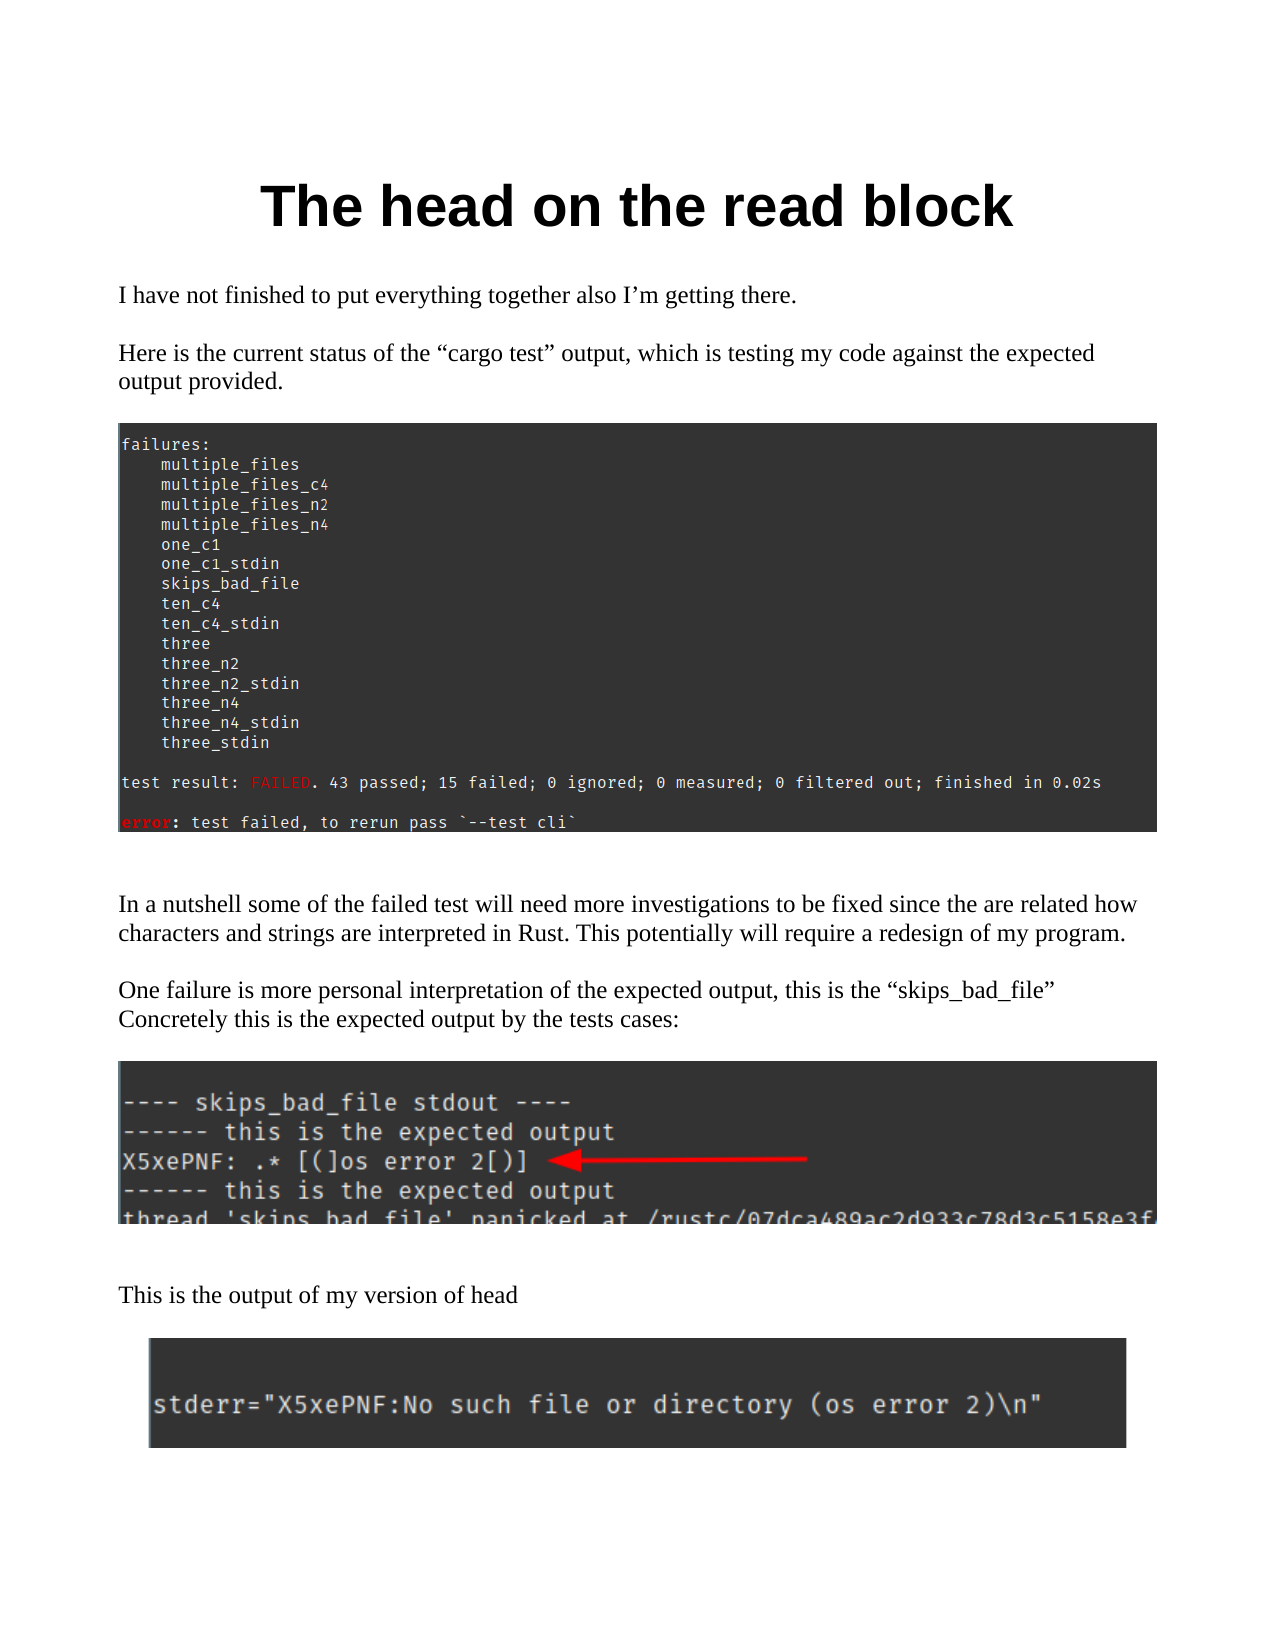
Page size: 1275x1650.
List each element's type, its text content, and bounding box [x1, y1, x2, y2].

text I have not finished to put everything together also I’m getting there. [118, 280, 1157, 309]
picture [118, 1061, 1157, 1224]
title The head on the read block [118, 172, 1157, 239]
text One failure is more personal interpretation of the expected output, this is the “skips_bad_file” [118, 976, 1157, 1004]
text Here is the current status of the “cargo test” output, which is testing my code against the expected output provided. [118, 338, 1157, 395]
text This is the output of my version of head [118, 1281, 1157, 1309]
picture [148, 1338, 1127, 1448]
text Concretely this is the expected output by the tests cases: [118, 1004, 1157, 1033]
text In a nutshell some of the failed test will need more investigations to be fixed since the are related how characters and strings are interpreted in Rust. This potentially will require a redesign of my program. [118, 889, 1157, 947]
picture [118, 423, 1157, 832]
